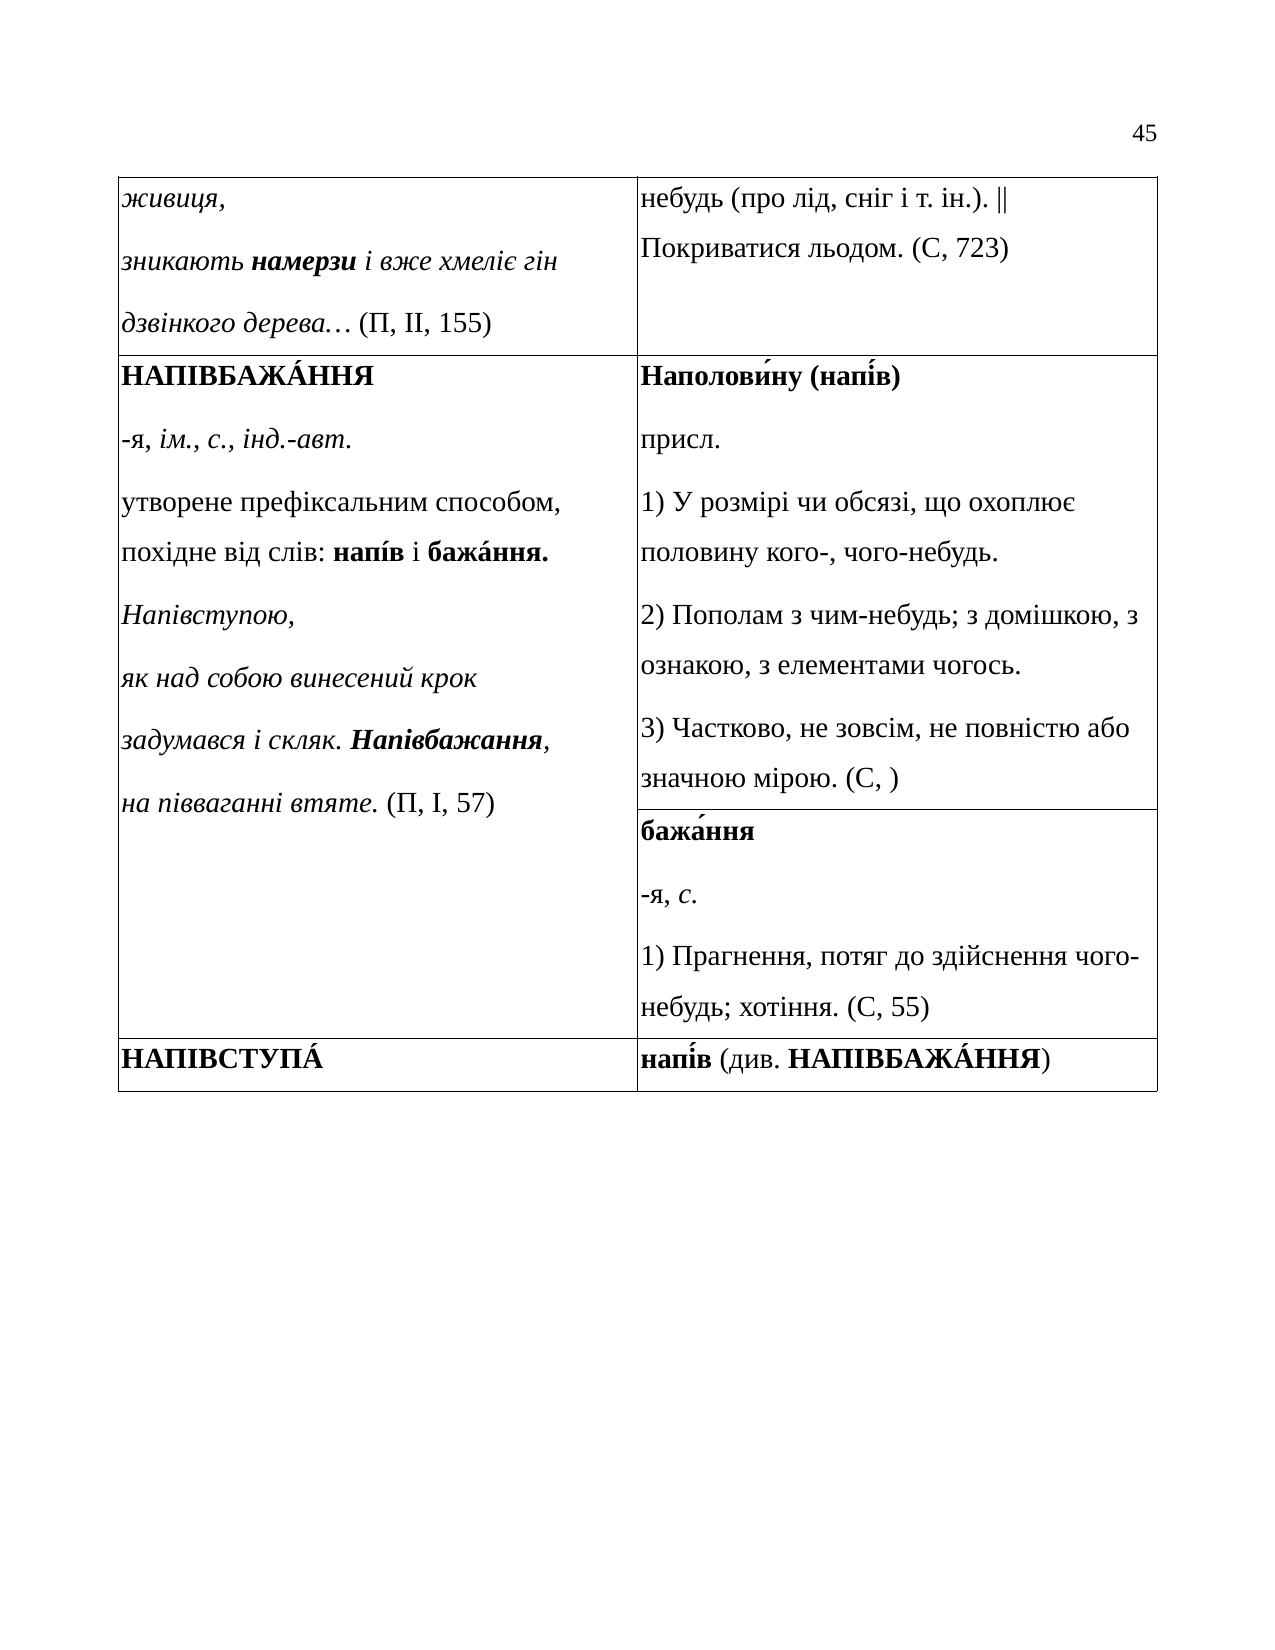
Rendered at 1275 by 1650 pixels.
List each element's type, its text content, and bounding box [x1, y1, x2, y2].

table_cell НАПІВБАЖÁННЯ -я, ім., с., інд.-авт. утворене префіксальним способом, похідне від слів: напíв і бажáння. Напівступою, як над собою винесений крок задумався і скляк. Напівбажання, на півваганні втяте. (П, І, 57) [119, 356, 637, 1038]
table_cell Наполови́ну (напі́в) присл. 1) У розмірі чи обсязі, що охоплює половину кого-, чого-небудь. 2) Пополам з чим-небудь; з домішкою, з ознакою, з елементами чогось. 3) Частково, не зовсім, не повністю або значною мірою. (С, ) [638, 356, 1157, 809]
table_cell небудь (про лід, сніг і т. ін.). || Покриватися льодом. (С, 723) [638, 178, 1157, 354]
table_cell живиця, зникають намерзи і вже хмеліє гін дзвінкого дерева… (П, ІІ, 155) [119, 178, 637, 354]
table_cell бажа́ння -я, с. 1) Прагнення, потяг до здійснення чого-небудь; хотіння. (С, 55) [638, 810, 1157, 1038]
table_cell НАПІВСТУПÁ [119, 1039, 637, 1091]
table_cell напі́в (див. НАПІВБАЖÁННЯ) [638, 1039, 1157, 1091]
